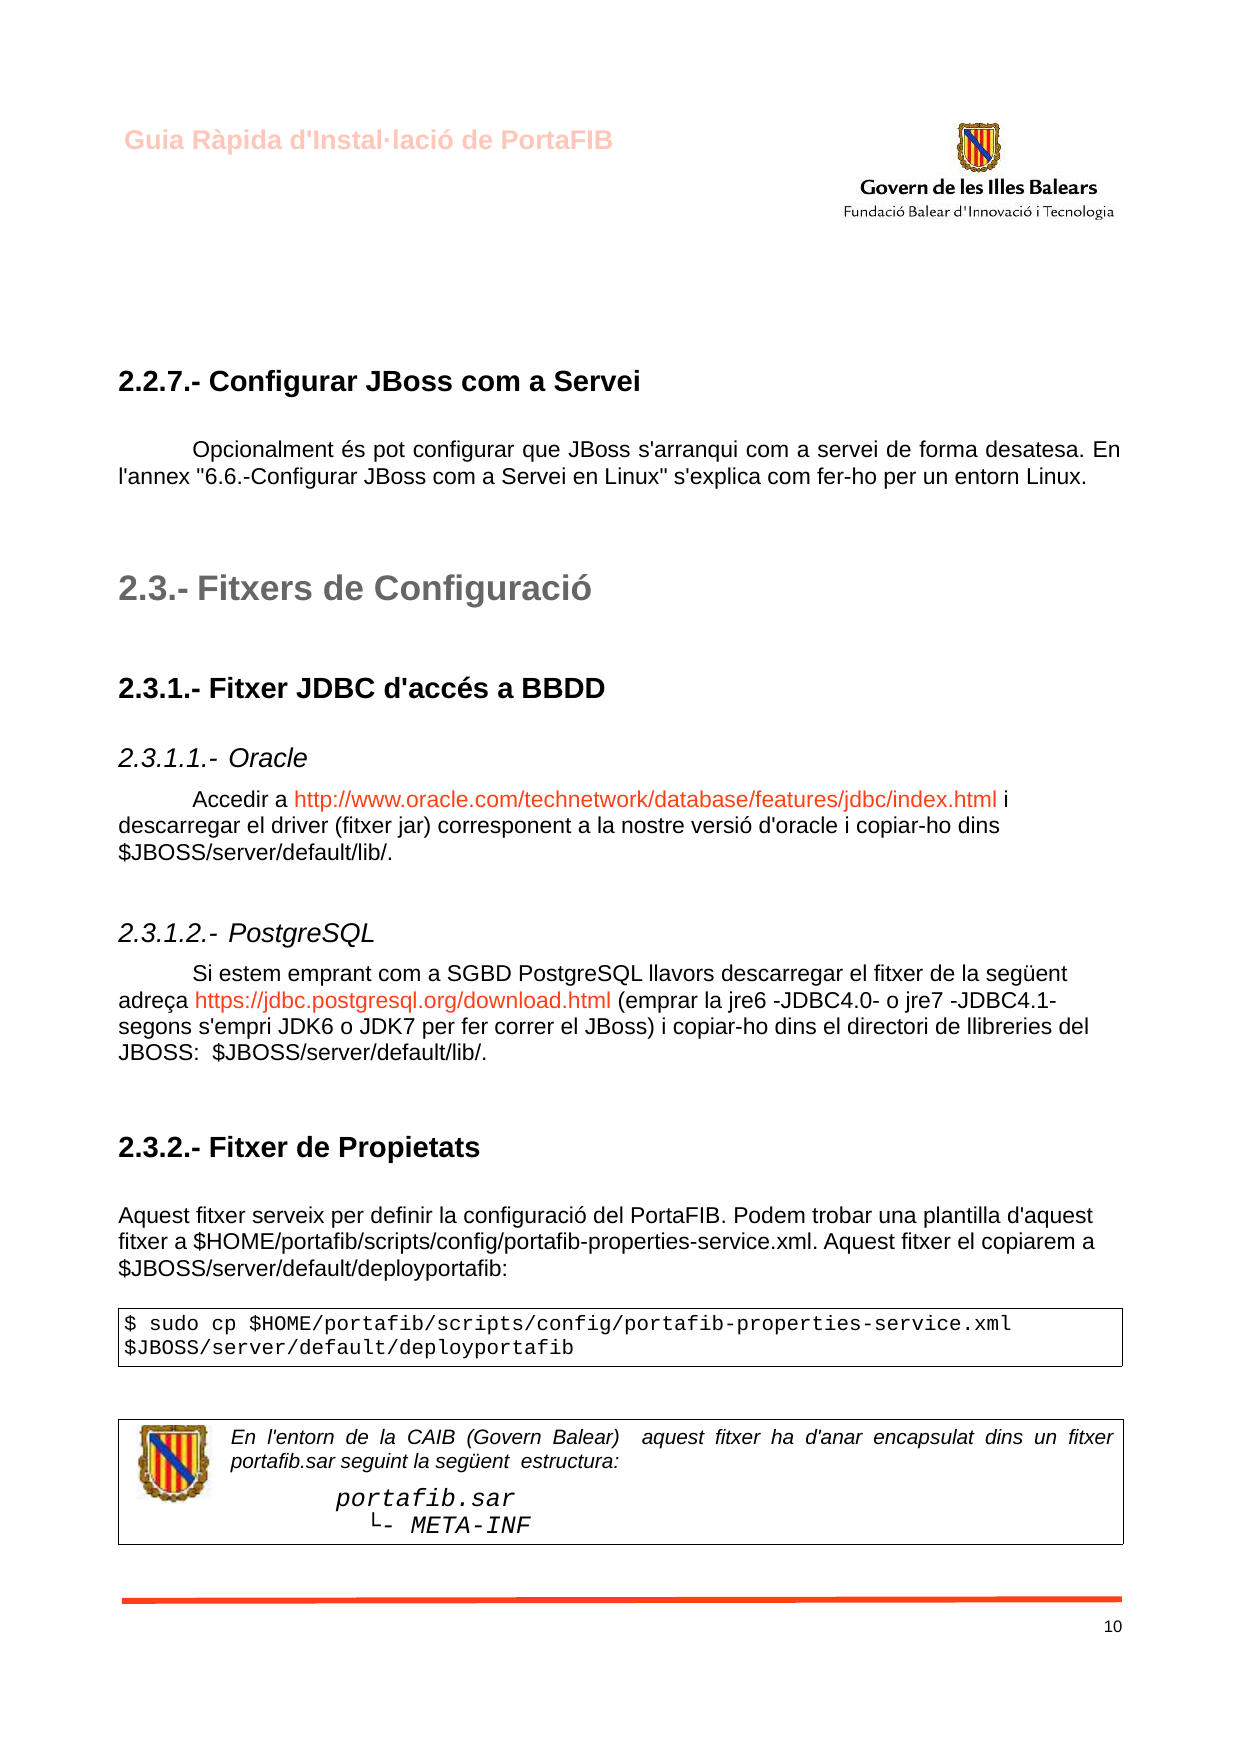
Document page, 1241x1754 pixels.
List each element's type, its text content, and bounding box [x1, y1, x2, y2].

list Aquest fitxer serveix per definir la configuració del PortaFIB. Podem trobar una plantilla d'aquest fitxer a $HOME/portafib/scripts/config/portafib-properties-service.xml. Aquest fitxer el copiarem a $JBOSS/server/default/deployportafib: [118, 1202, 1122, 1281]
subtitle PostgreSQL [118, 917, 1122, 948]
text Opcionalment és pot configurar que JBoss s'arranqui com a servei de forma desatesa. En l'annex "6.6Configurar JBoss com a Servei en Linux" s'explica com fer-ho per un entorn Linux. [118, 436, 1122, 489]
picture [134, 1425, 214, 1504]
table_header [119, 1420, 225, 1544]
text Si estem emprant com a SGBD PostgreSQL llavors descarregar el fitxer de la següent adreça https://jdbc.postgresql.org/download.html (emprar la jre6 -JDBC4.0- o jre7 -JDBC4.1- segons s'empri JDK6 o JDK7 per fer correr el JBoss) i copiar-ho dins el directori de llibreries del JBOSS: $JBOSS/server/default/lib/. [118, 960, 1122, 1066]
subtitle Configurar JBoss com a Servei [118, 364, 1122, 397]
subtitle Fitxers de Configuració [118, 567, 1122, 607]
subtitle Fitxer JDBC d'accés a BBDD [118, 671, 1122, 705]
text Accedir a http://www.oracle.com/technetwork/database/features/jdbc/index.html i descarregar el driver (fitxer jar) corresponent a la nostre versió d'oracle i copiar-ho dins $JBOSS/server/default/lib/. [118, 786, 1122, 865]
picture [840, 123, 1117, 220]
table_header En l'entorn de la CAIB (Govern Balear) aquest fitxer ha d'anar encapsulat dins un fitxer portafib.sar seguint la següent estructura: portafib.sar └- META-INF [225, 1420, 1123, 1544]
subtitle Oracle [118, 742, 1122, 774]
subtitle Fitxer de Propietats [118, 1129, 1122, 1163]
table_header $ sudo cp $HOME/portafib/scripts/config/portafib-properties-service.xml $JBOSS/server/default/deployportafib [119, 1309, 1122, 1366]
